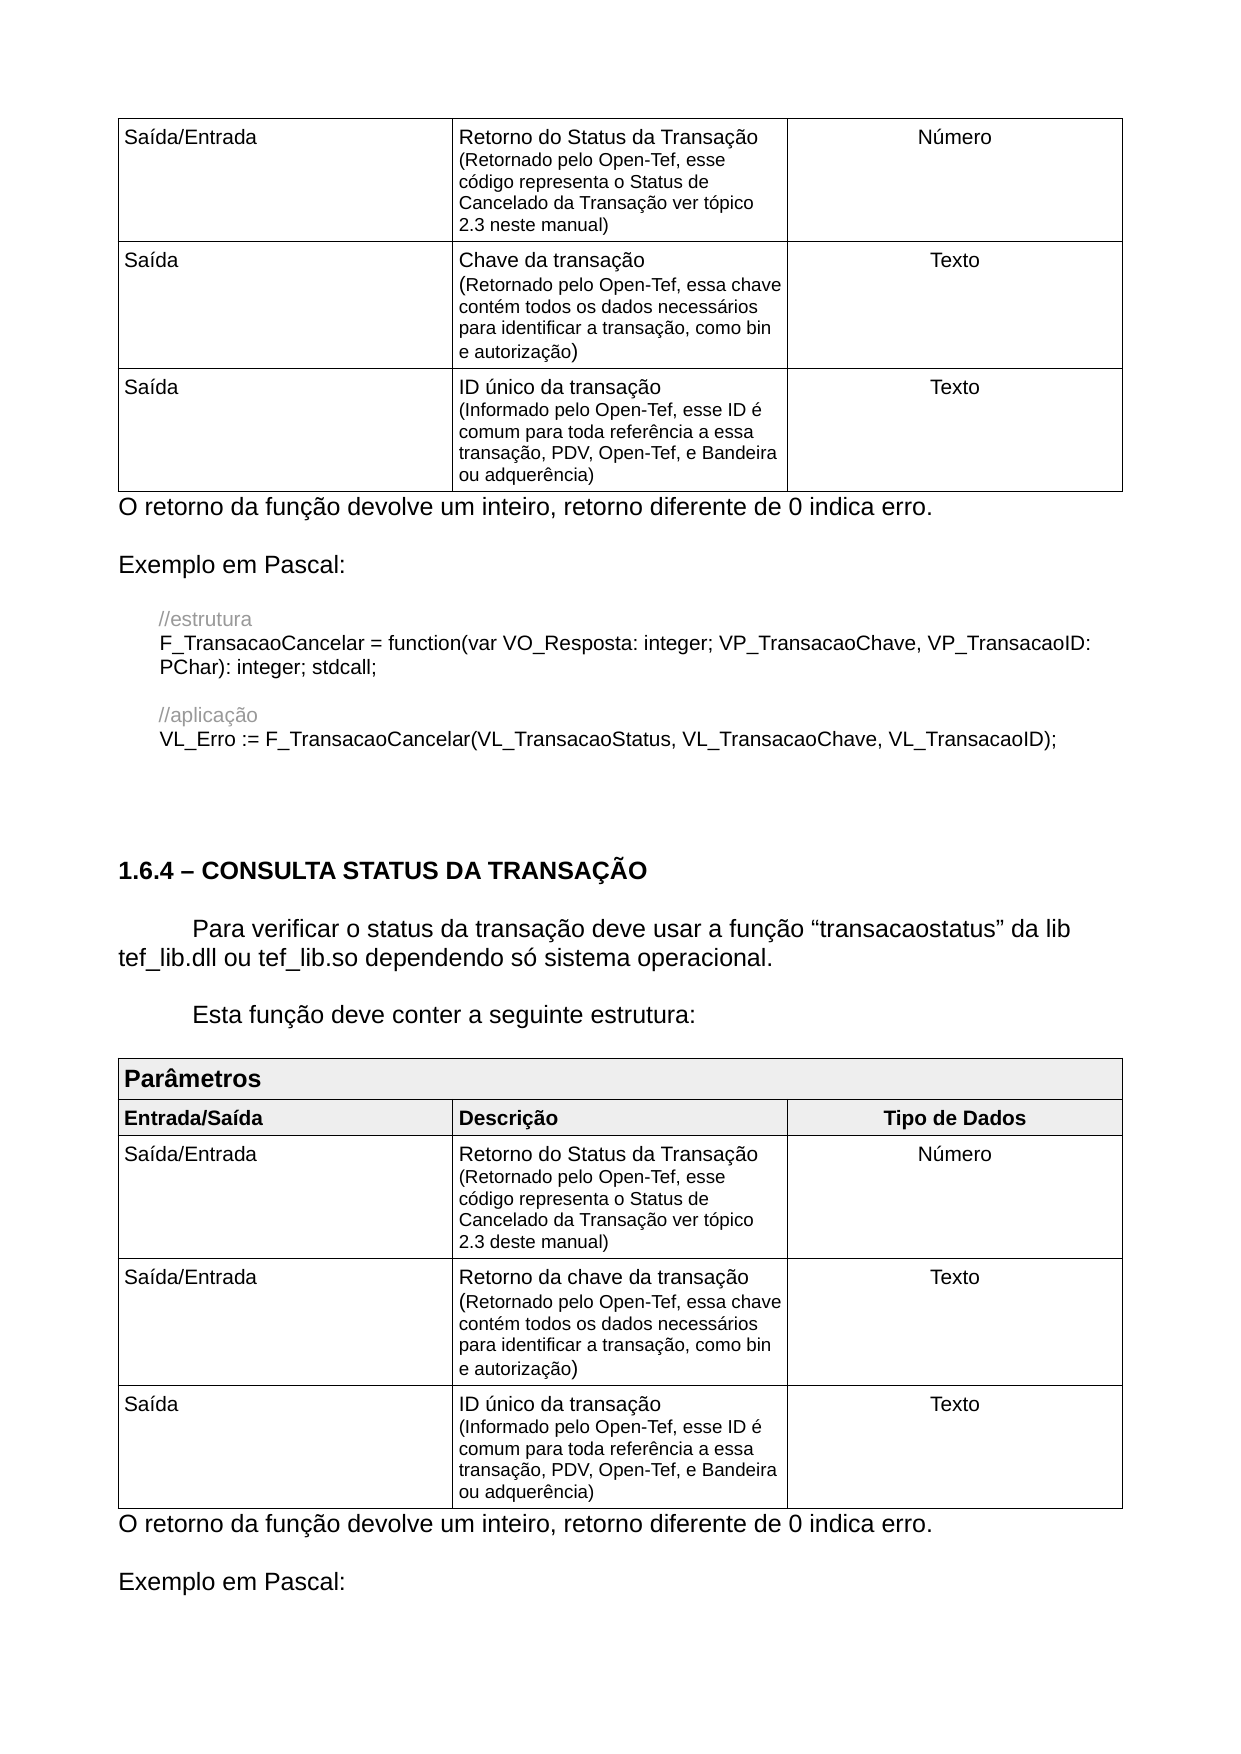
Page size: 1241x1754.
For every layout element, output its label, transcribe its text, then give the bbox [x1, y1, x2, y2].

text O retorno da função devolve um inteiro, retorno diferente de 0 indica erro. [118, 492, 1122, 521]
text Exemplo em Pascal: [118, 549, 1122, 578]
text F_TransacaoCancelar = function(var VO_Resposta: integer; VP_TransacaoChave, VP_TransacaoID: PChar): integer; stdcall; [118, 631, 1122, 679]
table_cell ID único da transação (Informado pelo Open-Tef, esse ID é comum para toda referência a essa transação, PDV, Open-Tef, e Bandeira ou adquerência) [453, 369, 787, 491]
table_cell Número [788, 1136, 1122, 1258]
text Esta função deve conter a seguinte estrutura: [118, 1000, 1122, 1029]
table_cell Saída [119, 369, 452, 491]
table_cell Texto [788, 369, 1122, 491]
table_cell Tipo de Dados [788, 1100, 1122, 1135]
table_cell Descrição [453, 1100, 787, 1135]
text 1.6.4 – CONSULTA STATUS DA TRANSAÇÃO [118, 856, 1122, 885]
table_cell Texto [788, 242, 1122, 368]
table_cell Saída/Entrada [119, 119, 452, 241]
table_cell Saída [119, 1386, 452, 1508]
text Exemplo em Pascal: [118, 1567, 1122, 1595]
text VL_Erro := F_TransacaoCancelar(VL_TransacaoStatus, VL_TransacaoChave, VL_TransacaoID); [118, 727, 1122, 751]
table_cell Saída [119, 242, 452, 368]
text //estrutura [118, 607, 1122, 631]
table_cell Retorno do Status da Transação (Retornado pelo Open-Tef, esse código representa o Status de Cancelado da Transação ver tópico 2.3 deste manual) [453, 1136, 787, 1258]
table_cell Chave da transação (Retornado pelo Open-Tef, essa chave contém todos os dados necessários para identificar a transação, como bin e autorização) [453, 242, 787, 368]
table_cell Retorno do Status da Transação (Retornado pelo Open-Tef, esse código representa o Status de Cancelado da Transação ver tópico 2.3 neste manual) [453, 119, 787, 241]
table_cell Número [788, 119, 1122, 241]
table_cell Saída/Entrada [119, 1136, 452, 1258]
text Para verificar o status da transação deve usar a função “transacaostatus” da lib tef_lib.dll ou tef_lib.so dependendo só sistema operacional. [118, 914, 1122, 971]
text O retorno da função devolve um inteiro, retorno diferente de 0 indica erro. [118, 1509, 1122, 1538]
text //aplicação [118, 703, 1122, 727]
table_cell Texto [788, 1259, 1122, 1385]
table_cell Retorno da chave da transação (Retornado pelo Open-Tef, essa chave contém todos os dados necessários para identificar a transação, como bin e autorização) [453, 1259, 787, 1385]
table_cell Texto [788, 1386, 1122, 1508]
table_cell Saída/Entrada [119, 1259, 452, 1385]
table_header Parâmetros [119, 1059, 1122, 1099]
table_cell Entrada/Saída [119, 1100, 452, 1135]
table_cell ID único da transação (Informado pelo Open-Tef, esse ID é comum para toda referência a essa transação, PDV, Open-Tef, e Bandeira ou adquerência) [453, 1386, 787, 1508]
